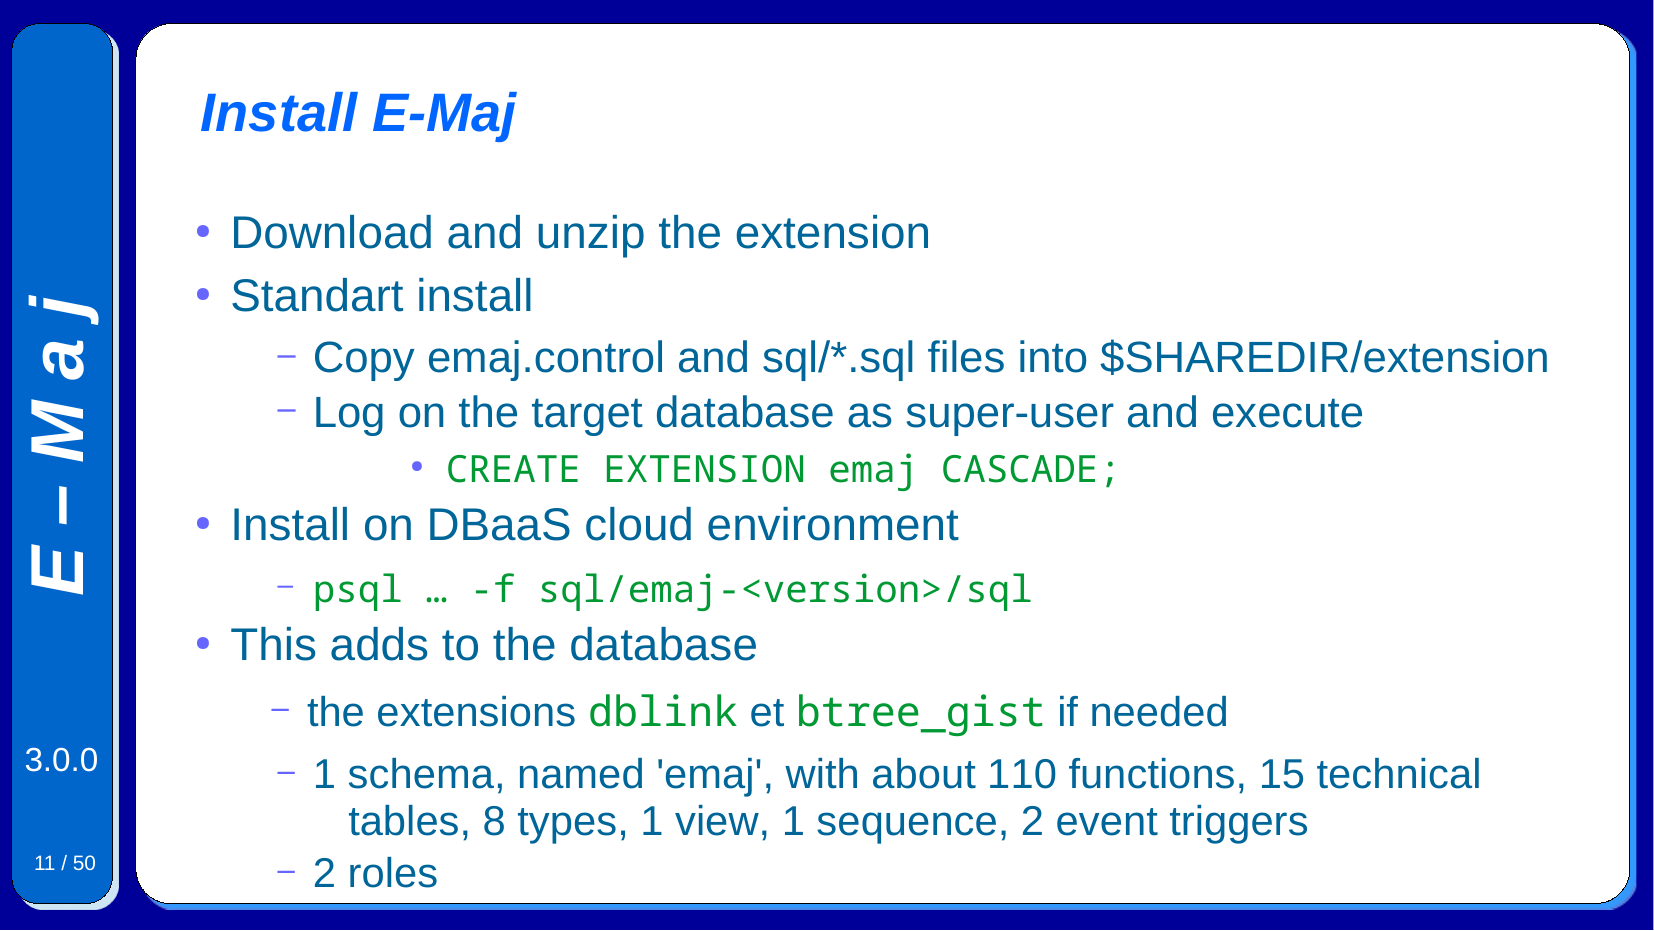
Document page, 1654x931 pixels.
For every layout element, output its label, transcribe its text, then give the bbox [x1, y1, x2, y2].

list Download and unzip the extension Standart install Copy emaj.control and sql/*.sql files into $SHAREDIR/extension Log on the target database as super-user and execute CREATE EXTENSION emaj CASCADE; Install on DBaaS cloud environment psql … -f sql/emaj-<version>/sql This adds to the database the extensions dblink et btree_gist if needed 1 schema, named 'emaj', with about 110 functions, 15 technical tables, 8 types, 1 view, 1 sequence, 2 event triggers 2 roles [177, 206, 1587, 873]
title Install E-Maj [200, 34, 1575, 191]
